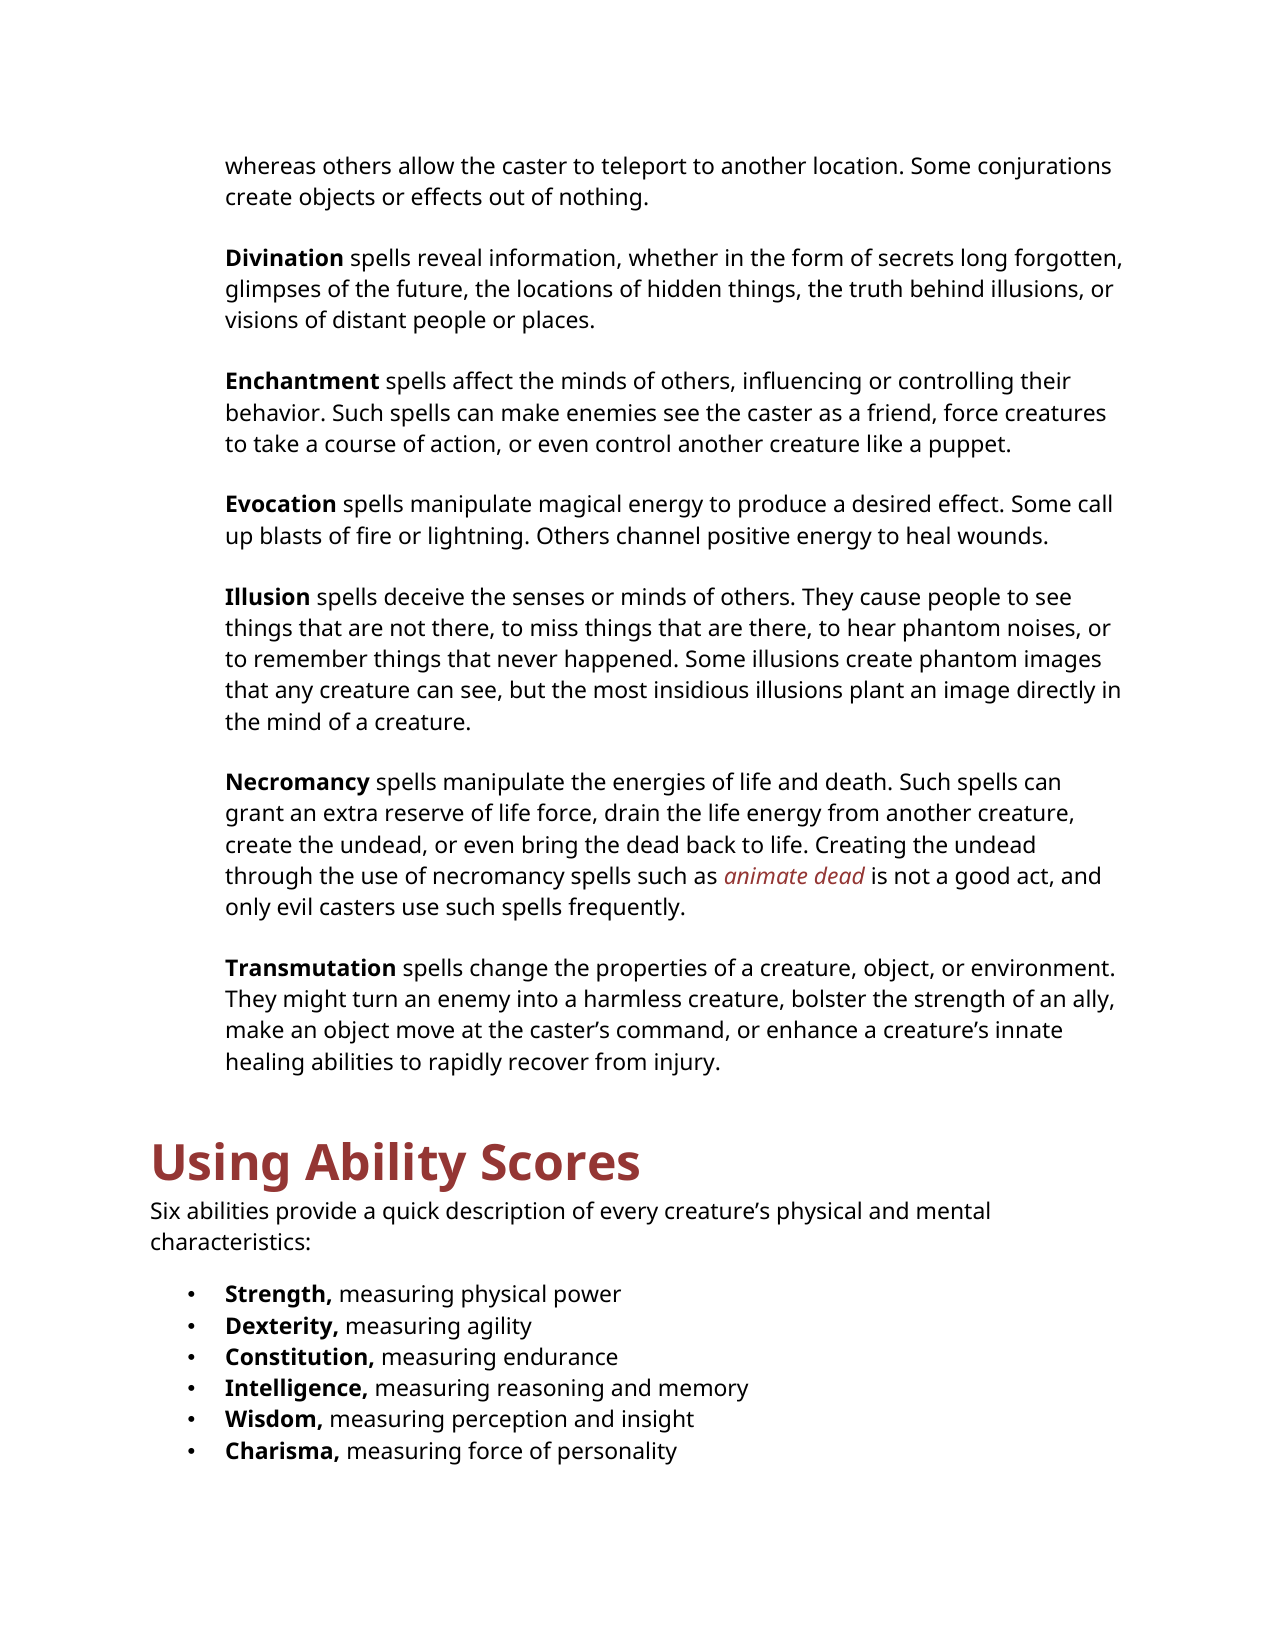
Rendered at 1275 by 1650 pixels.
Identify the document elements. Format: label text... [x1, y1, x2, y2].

list Dexterity, measuring agility [187, 1309, 1125, 1341]
list Wisdom, measuring perception and insight [187, 1403, 1125, 1434]
text Necromancy spells manipulate the energies of life and death. Such spells can grant an extra reserve of life force, drain the life energy from another creature, create the undead, or even bring the dead back to life. Creating the undead through the use of necromancy spells such as animate dead is not a good act, and only evil casters use such spells frequently. [225, 766, 1125, 922]
text Six abilities provide a quick description of every creature’s physical and mental characteristics: [150, 1195, 1125, 1257]
text Illusion spells deceive the senses or minds of others. They cause people to see things that are not there, to miss things that are there, to hear phantom noises, or to remember things that never happened. Some illusions create phantom images that any creature can see, but the most insidious illusions plant an image directly in the mind of a creature. [225, 580, 1125, 737]
list Strength, measuring physical power [187, 1278, 1125, 1309]
text Evocation spells manipulate magical energy to produce a desired effect. Some call up blasts of fire or lightning. Others channel positive energy to heal wounds. [225, 488, 1125, 551]
text Transmutation spells change the properties of a creature, object, or environment. They might turn an enemy into a harmless creature, bolster the strength of an ally, make an object move at the caster’s command, or enhance a creature’s innate healing abilities to rapidly recover from injury. [225, 952, 1125, 1077]
list Constitution, measuring endurance [187, 1341, 1125, 1372]
text Enchantment spells affect the minds of others, influencing or controlling their behavior. Such spells can make enemies see the caster as a friend, force creatures to take a course of action, or even control another creature like a puppet. [225, 365, 1125, 459]
text whereas others allow the caster to teleport to another location. Some conjurations create objects or effects out of nothing. [225, 150, 1125, 212]
subtitle Using Ability Scores [150, 1127, 1125, 1195]
list Intelligence, measuring reasoning and memory [187, 1372, 1125, 1403]
list Charisma, measuring force of personality [187, 1434, 1125, 1466]
text Divination spells reveal information, whether in the form of secrets long forgotten, glimpses of the future, the locations of hidden things, the truth behind illusions, or visions of distant people or places. [225, 242, 1125, 336]
